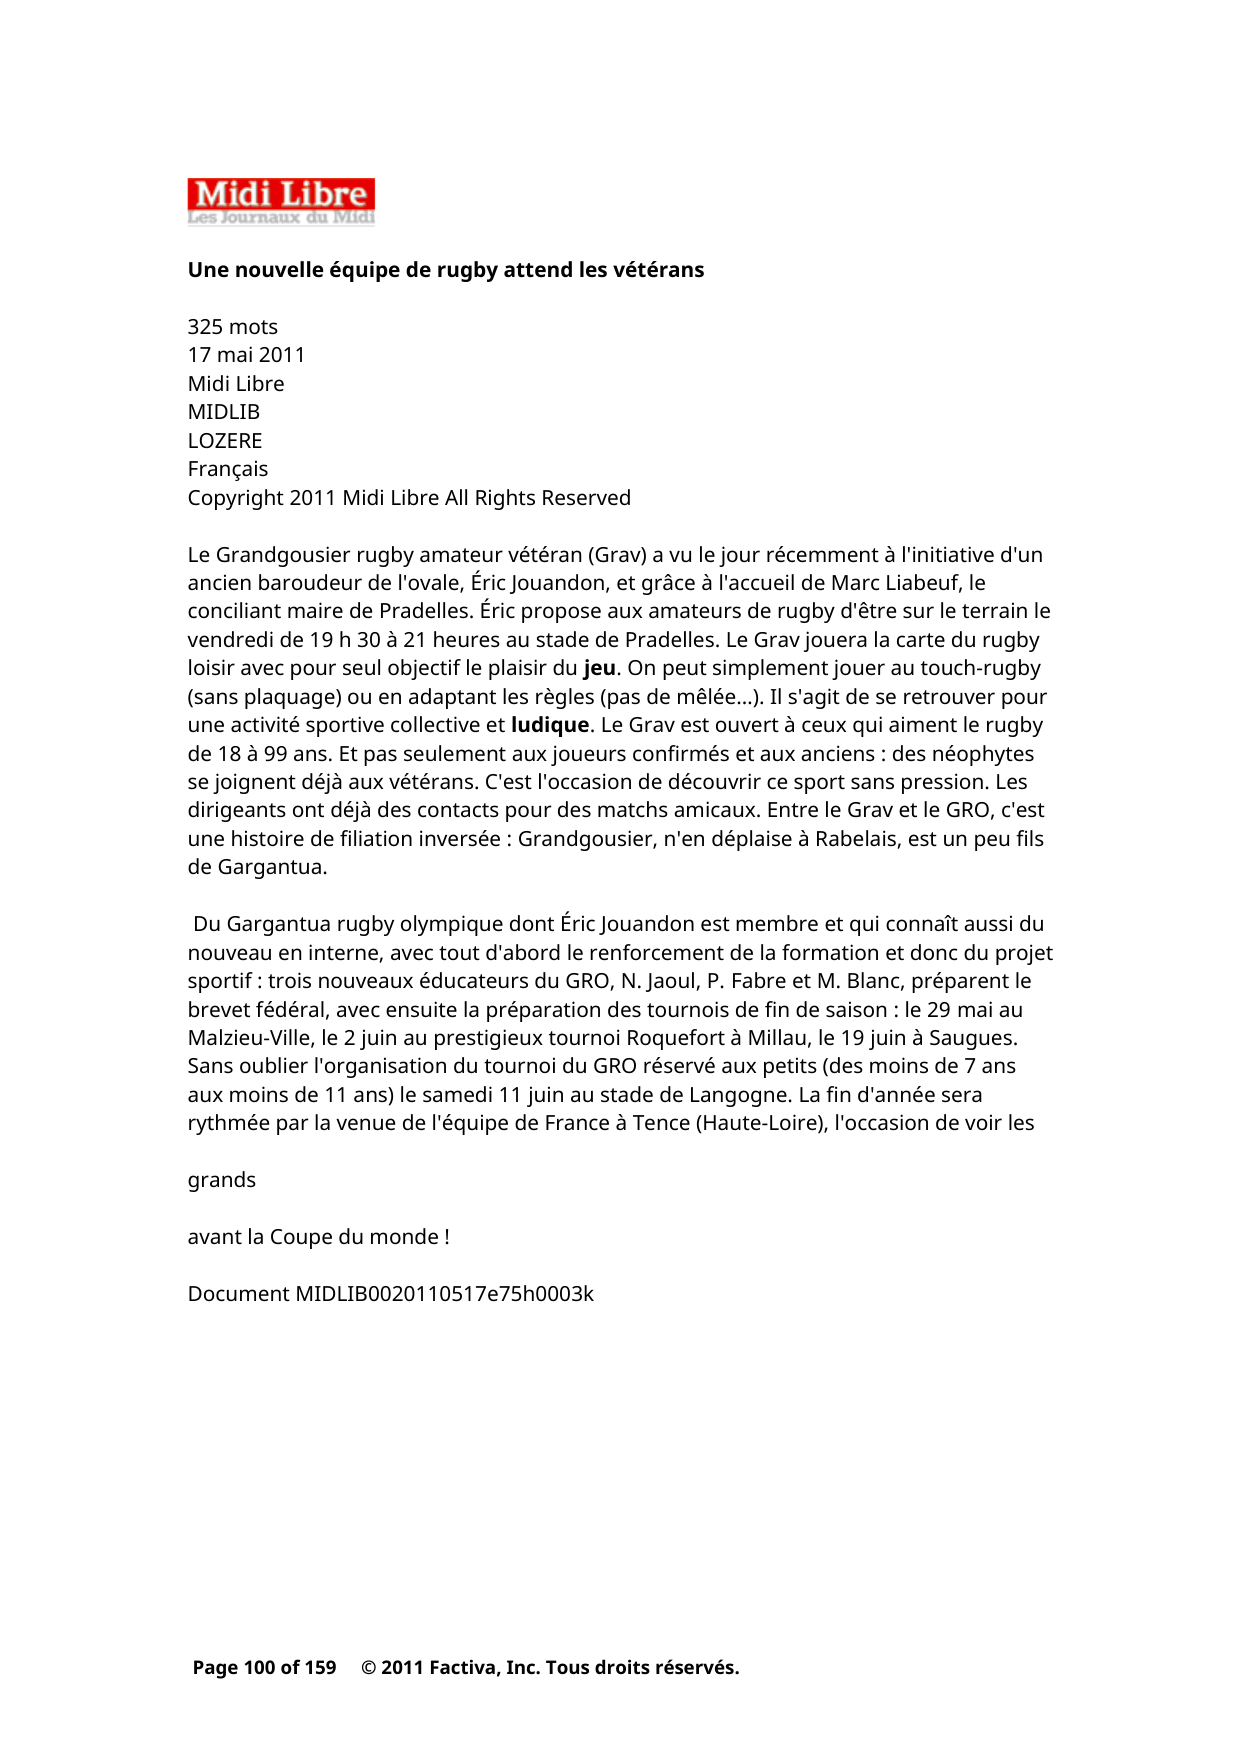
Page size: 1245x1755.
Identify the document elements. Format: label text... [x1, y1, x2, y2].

text grands [187, 1165, 1057, 1194]
text Français [187, 454, 1057, 483]
text MIDLIB [187, 397, 1057, 426]
text 17 mai 2011 [187, 341, 1057, 369]
text Document MIDLIB0020110517e75h0003k [187, 1279, 1057, 1307]
text Du Gargantua rugby olympique dont Éric Jouandon est membre et qui connaît aussi du nouveau en interne, avec tout d'abord le renforcement de la formation et donc du projet sportif : trois nouveaux éducateurs du GRO, N. Jaoul, P. Fabre et M. Blanc, préparent le brevet fédéral, avec ensuite la préparation des tournois de fin de saison : le 29 mai au Malzieu-Ville, le 2 juin au prestigieux tournoi Roquefort à Millau, le 19 juin à Saugues. Sans oublier l'organisation du tournoi du GRO réservé aux petits (des moins de 7 ans aux moins de 11 ans) le samedi 11 juin au stade de Langogne. La fin d'année sera rythmée par la venue de l'équipe de France à Tence (Haute-Loire), l'occasion de voir les [187, 909, 1057, 1137]
text Midi Libre [187, 369, 1057, 397]
text LOZERE [187, 426, 1057, 454]
text avant la Coupe du monde ! [187, 1222, 1057, 1251]
text Une nouvelle équipe de rugby attend les vétérans [187, 255, 1057, 284]
text 325 mots [187, 312, 1057, 341]
text Le Grandgousier rugby amateur vétéran (Grav) a vu le jour récemment à l'initiative d'un ancien baroudeur de l'ovale, Éric Jouandon, et grâce à l'accueil de Marc Liabeuf, le conciliant maire de Pradelles. Éric propose aux amateurs de rugby d'être sur le terrain le vendredi de 19 h 30 à 21 heures au stade de Pradelles. Le Grav jouera la carte du rugby loisir avec pour seul objectif le plaisir du jeu. On peut simplement jouer au touch-rugby (sans plaquage) ou en adaptant les règles (pas de mêlée…). Il s'agit de se retrouver pour une activité sportive collective et ludique. Le Grav est ouvert à ceux qui aiment le rugby de 18 à 99 ans. Et pas seulement aux joueurs confirmés et aux anciens : des néophytes se joignent déjà aux vétérans. C'est l'occasion de découvrir ce sport sans pression. Les dirigeants ont déjà des contacts pour des matchs amicaux. Entre le Grav et le GRO, c'est une histoire de filiation inversée : Grandgousier, n'en déplaise à Rabelais, est un peu fils de Gargantua. [187, 540, 1057, 881]
text Copyright 2011 Midi Libre All Rights Reserved [187, 483, 1057, 511]
picture [187, 178, 375, 227]
